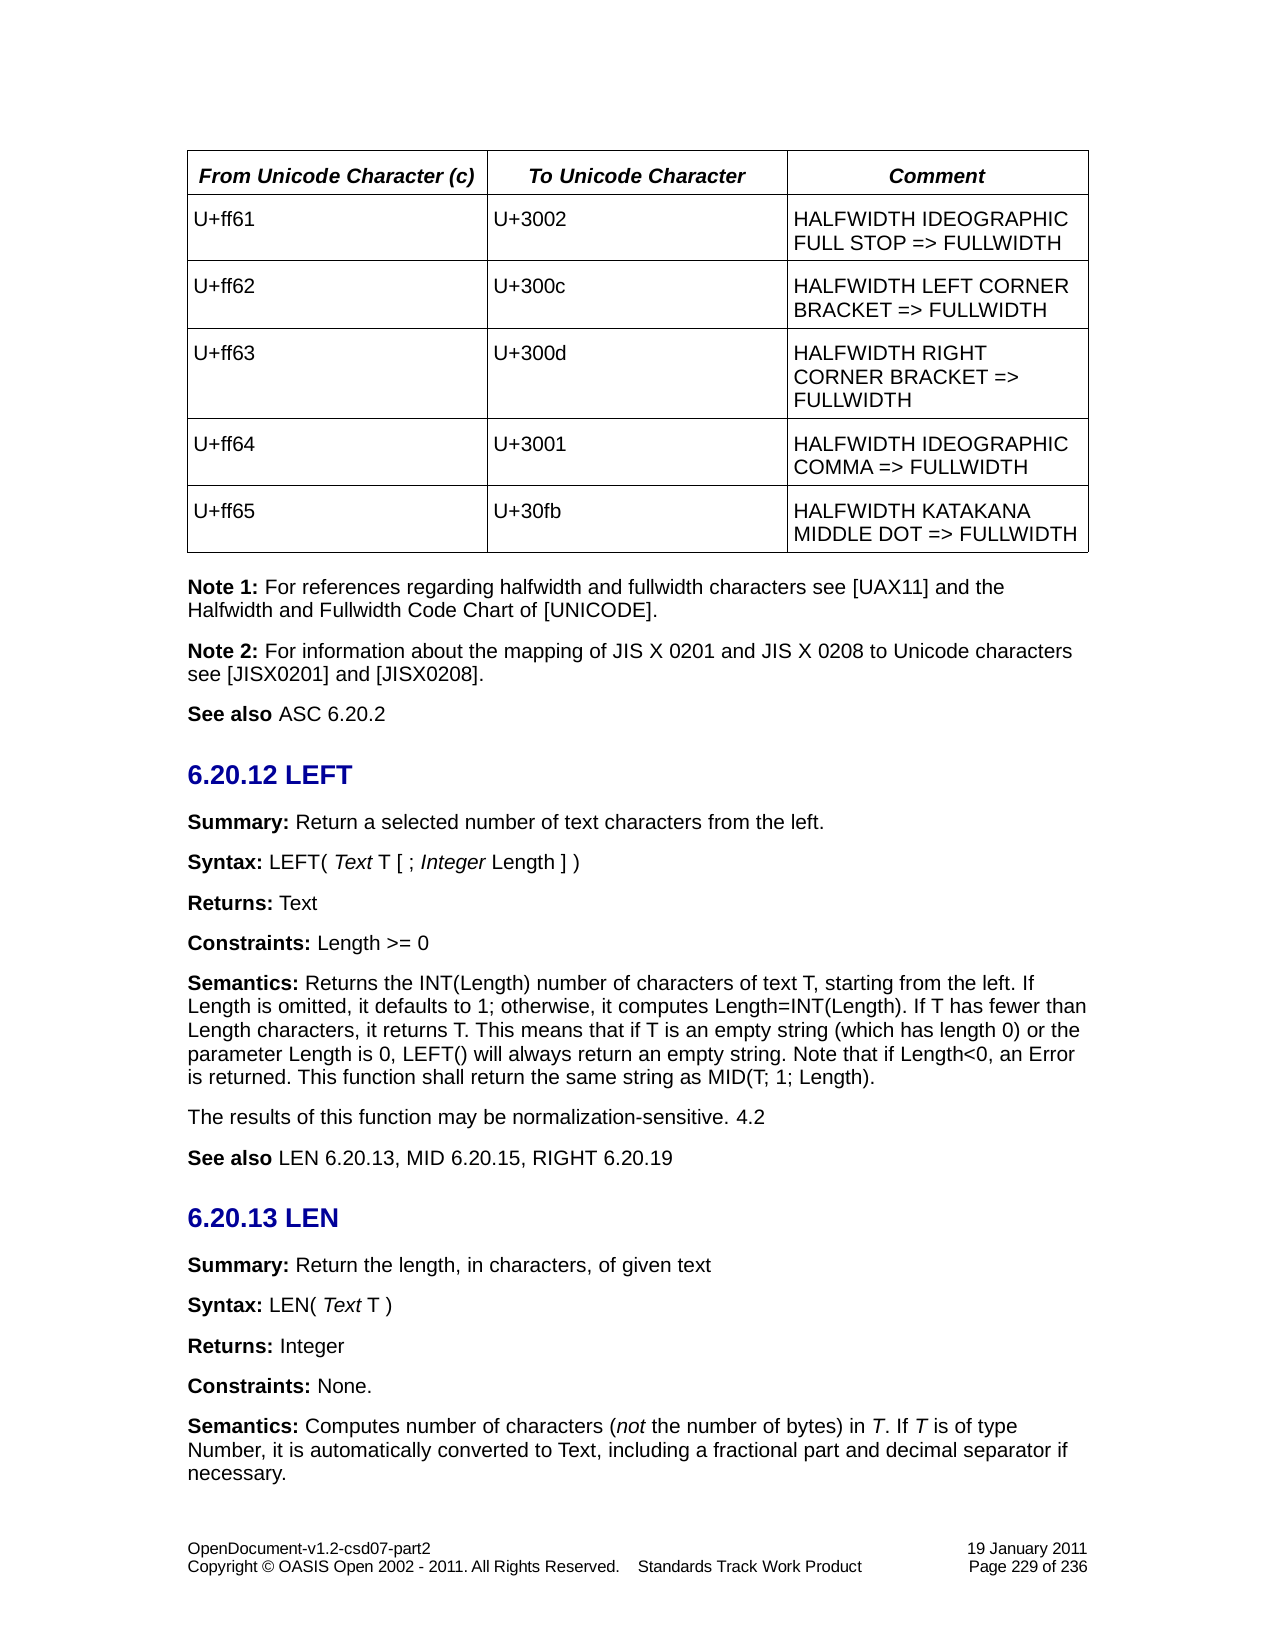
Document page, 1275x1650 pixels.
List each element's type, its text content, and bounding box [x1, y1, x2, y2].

text Syntax: LEFT( Text T [ ; Integer Length ] ) [187, 851, 1088, 874]
text See also ASC 6.20.2 [187, 703, 1088, 726]
table_cell HALFWIDTH RIGHT CORNER BRACKET => FULLWIDTH [788, 329, 1088, 418]
text See also LEN 6.20.13, MID 6.20.15, RIGHT 6.20.19 [187, 1146, 1088, 1169]
text Returns: Integer [187, 1334, 1088, 1358]
text Summary: Return a selected number of text characters from the left. [187, 811, 1088, 834]
table_cell U+3002 [488, 195, 787, 260]
text Summary: Return the length, in characters, of given text [187, 1254, 1088, 1277]
table_cell U+3001 [488, 419, 787, 485]
table_cell U+ff63 [188, 329, 487, 418]
text Constraints: Length >= 0 [187, 931, 1088, 955]
table_cell U+ff65 [188, 486, 487, 552]
text Semantics: Returns the INT(Length) number of characters of text T, starting from the left. If Length is omitted, it defaults to 1; otherwise, it computes Length=INT(Length). If T has fewer than Length characters, it returns T. This means that if T is an empty string (which has length 0) or the parameter Length is 0, LEFT() will always return an empty string. Note that if Length<0, an Error is returned. This function shall return the same string as MID(T; 1; Length). [187, 971, 1088, 1089]
text Constraints: None. [187, 1374, 1088, 1398]
table_cell U+30fb [488, 486, 787, 552]
table_cell U+300c [488, 261, 787, 327]
table_cell U+ff61 [188, 195, 487, 260]
table_header To Unicode Character [488, 151, 787, 193]
subtitle LEN [187, 1203, 1088, 1233]
text The results of this function may be normalization-sensitive. 4.2 [187, 1106, 1088, 1129]
table_header From Unicode Character (c) [188, 151, 487, 193]
text Note 2: For information about the mapping of JIS X 0201 and JIS X 0208 to Unicode characters see [JISX0201] and [JISX0208]. [187, 639, 1088, 686]
table_cell HALFWIDTH IDEOGRAPHIC FULL STOP => FULLWIDTH [788, 195, 1088, 260]
table_cell HALFWIDTH IDEOGRAPHIC COMMA => FULLWIDTH [788, 419, 1088, 485]
table_cell HALFWIDTH KATAKANA MIDDLE DOT => FULLWIDTH [788, 486, 1088, 552]
text Returns: Text [187, 891, 1088, 914]
table_cell U+300d [488, 329, 787, 418]
table_cell HALFWIDTH LEFT CORNER BRACKET => FULLWIDTH [788, 261, 1088, 327]
text Note 1: For references regarding halfwidth and fullwidth characters see [UAX11] and the Halfwidth and Fullwidth Code Chart of [UNICODE]. [187, 575, 1088, 622]
subtitle LEFT [187, 760, 1088, 790]
text Semantics: Computes number of characters (not the number of bytes) in T. If T is of type Number, it is automatically converted to Text, including a fractional part and decimal separator if necessary. [187, 1414, 1088, 1485]
table_header Comment [788, 151, 1088, 193]
table_cell U+ff64 [188, 419, 487, 485]
text Syntax: LEN( Text T ) [187, 1294, 1088, 1317]
table_cell U+ff62 [188, 261, 487, 327]
